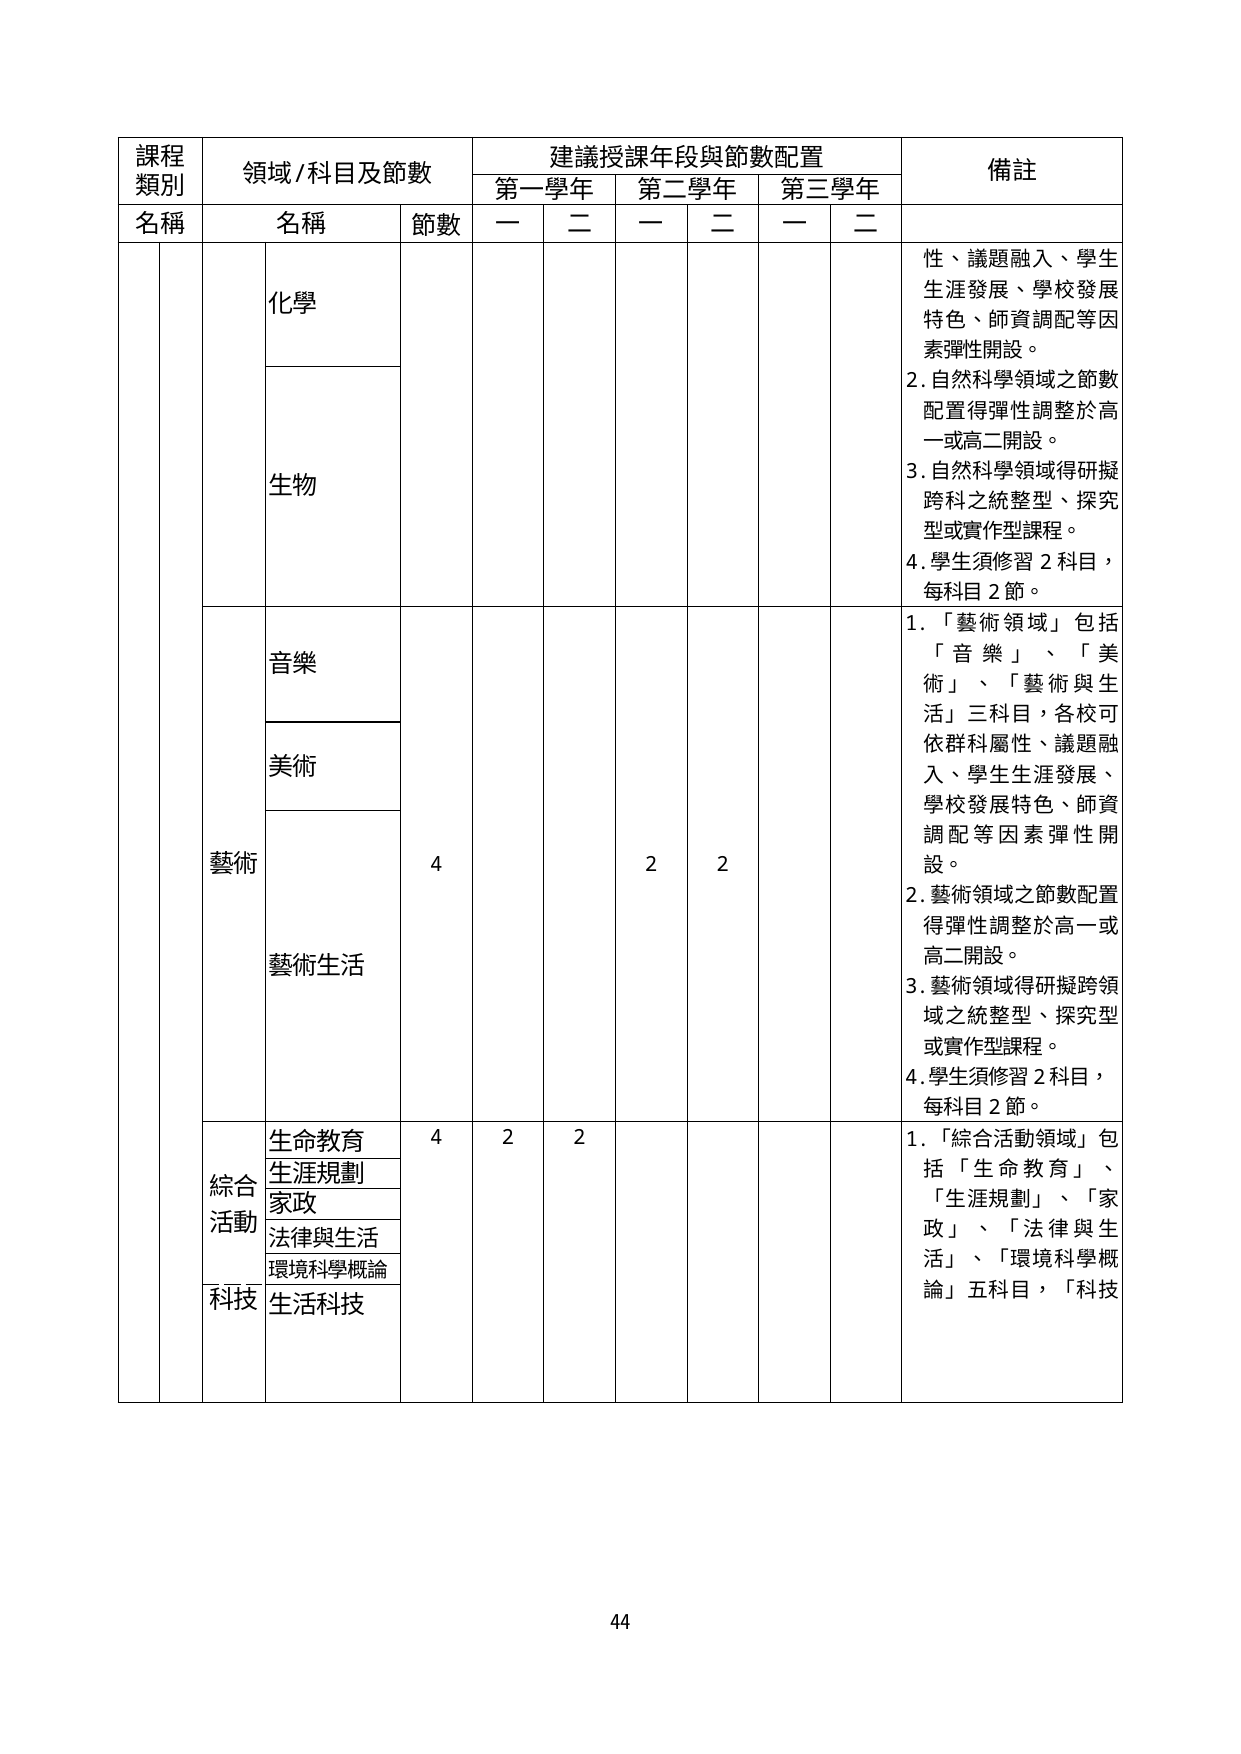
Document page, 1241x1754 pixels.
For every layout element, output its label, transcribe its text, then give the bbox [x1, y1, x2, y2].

table_cell 第二學年 [616, 175, 758, 204]
table_cell 2 [544, 1122, 615, 1402]
table_cell [759, 607, 830, 1121]
table_cell [831, 607, 901, 1121]
table_cell 綜合 活動 [203, 1122, 265, 1284]
table_cell 生命教育 [266, 1122, 400, 1158]
table_cell [688, 243, 758, 606]
table_cell 生物 [266, 367, 400, 606]
table_cell 二 [688, 205, 758, 242]
table_cell 生活科技 [266, 1285, 400, 1402]
table_cell 法律與生活 [266, 1220, 400, 1253]
table_header 備註 [902, 138, 1122, 204]
table_cell [544, 607, 615, 1121]
table_cell 第一學年 [473, 175, 615, 204]
table_cell [688, 1122, 758, 1402]
table_cell 音樂 [266, 607, 400, 721]
table_cell 藝術 [203, 607, 265, 1121]
table_cell 4 [401, 607, 472, 1121]
table_header 課程 類別 [119, 138, 202, 204]
table_cell 名稱 [203, 205, 400, 242]
table_cell 化學 [266, 243, 400, 366]
table_cell [616, 243, 687, 606]
table_cell [473, 243, 543, 606]
table_cell 環境科學概論 [266, 1254, 400, 1284]
table_cell 一 [616, 205, 687, 242]
table_cell 第三學年 [759, 175, 901, 204]
table_cell [119, 243, 159, 1402]
table_cell 節數 [401, 205, 472, 242]
table_cell [160, 243, 202, 1402]
table_cell 1.「藝術領域」包括「音樂」、「美術」、「藝術與生活」三科目，各校可依群科屬性、議題融入、學生生涯發展、學校發展特色、師資調配等因素彈性開設。 2.藝術領域之節數配置得彈性調整於高一或高二開設。 3.藝術領域得研擬跨領域之統整型、探究型或實作型課程。 4.學生須修習2科目，每科目2節。 [902, 607, 1122, 1121]
table_cell [616, 1122, 687, 1402]
table_cell 家政 [266, 1189, 400, 1218]
table_cell [759, 1122, 830, 1402]
table_cell 二 [831, 205, 901, 242]
table_cell 二 [544, 205, 615, 242]
table_header 建議授課年段與節數配置 [473, 138, 901, 174]
table_cell [902, 205, 1122, 242]
table_header 領域/科目及節數 [203, 138, 472, 204]
table_cell [473, 607, 543, 1121]
table_cell [759, 243, 830, 606]
table_cell 科技 [203, 1284, 265, 1402]
table_cell 性、議題融入、學生生涯發展、學校發展特色、師資調配等因素彈性開設。 2.自然科學領域之節數配置得彈性調整於高一或高二開設。 3.自然科學領域得研擬跨科之統整型、探究型或實作型課程。 4.學生須修習2科目，每科目2節。 [902, 243, 1122, 606]
table_cell [831, 243, 901, 606]
table_cell 美術 [266, 723, 400, 810]
table_cell 4 [401, 1122, 472, 1402]
table_cell [544, 243, 615, 606]
table_cell 2 [616, 607, 687, 1121]
table_cell 生涯規劃 [266, 1159, 400, 1188]
table_cell [831, 1122, 901, 1402]
table_cell [203, 243, 265, 606]
table_cell 一 [473, 205, 543, 242]
table_cell 2 [688, 607, 758, 1121]
table_cell 2 [473, 1122, 543, 1402]
table_cell [401, 243, 472, 606]
table_cell 藝術生活 [266, 811, 400, 1121]
table_cell 名稱 [119, 205, 202, 242]
table_cell 1.「綜合活動領域」包括「生命教育」、「生涯規劃」、「家政」、「法律與生活」、「環境科學概論」五科目，「科技 [902, 1122, 1122, 1402]
table_cell 一 [759, 205, 830, 242]
